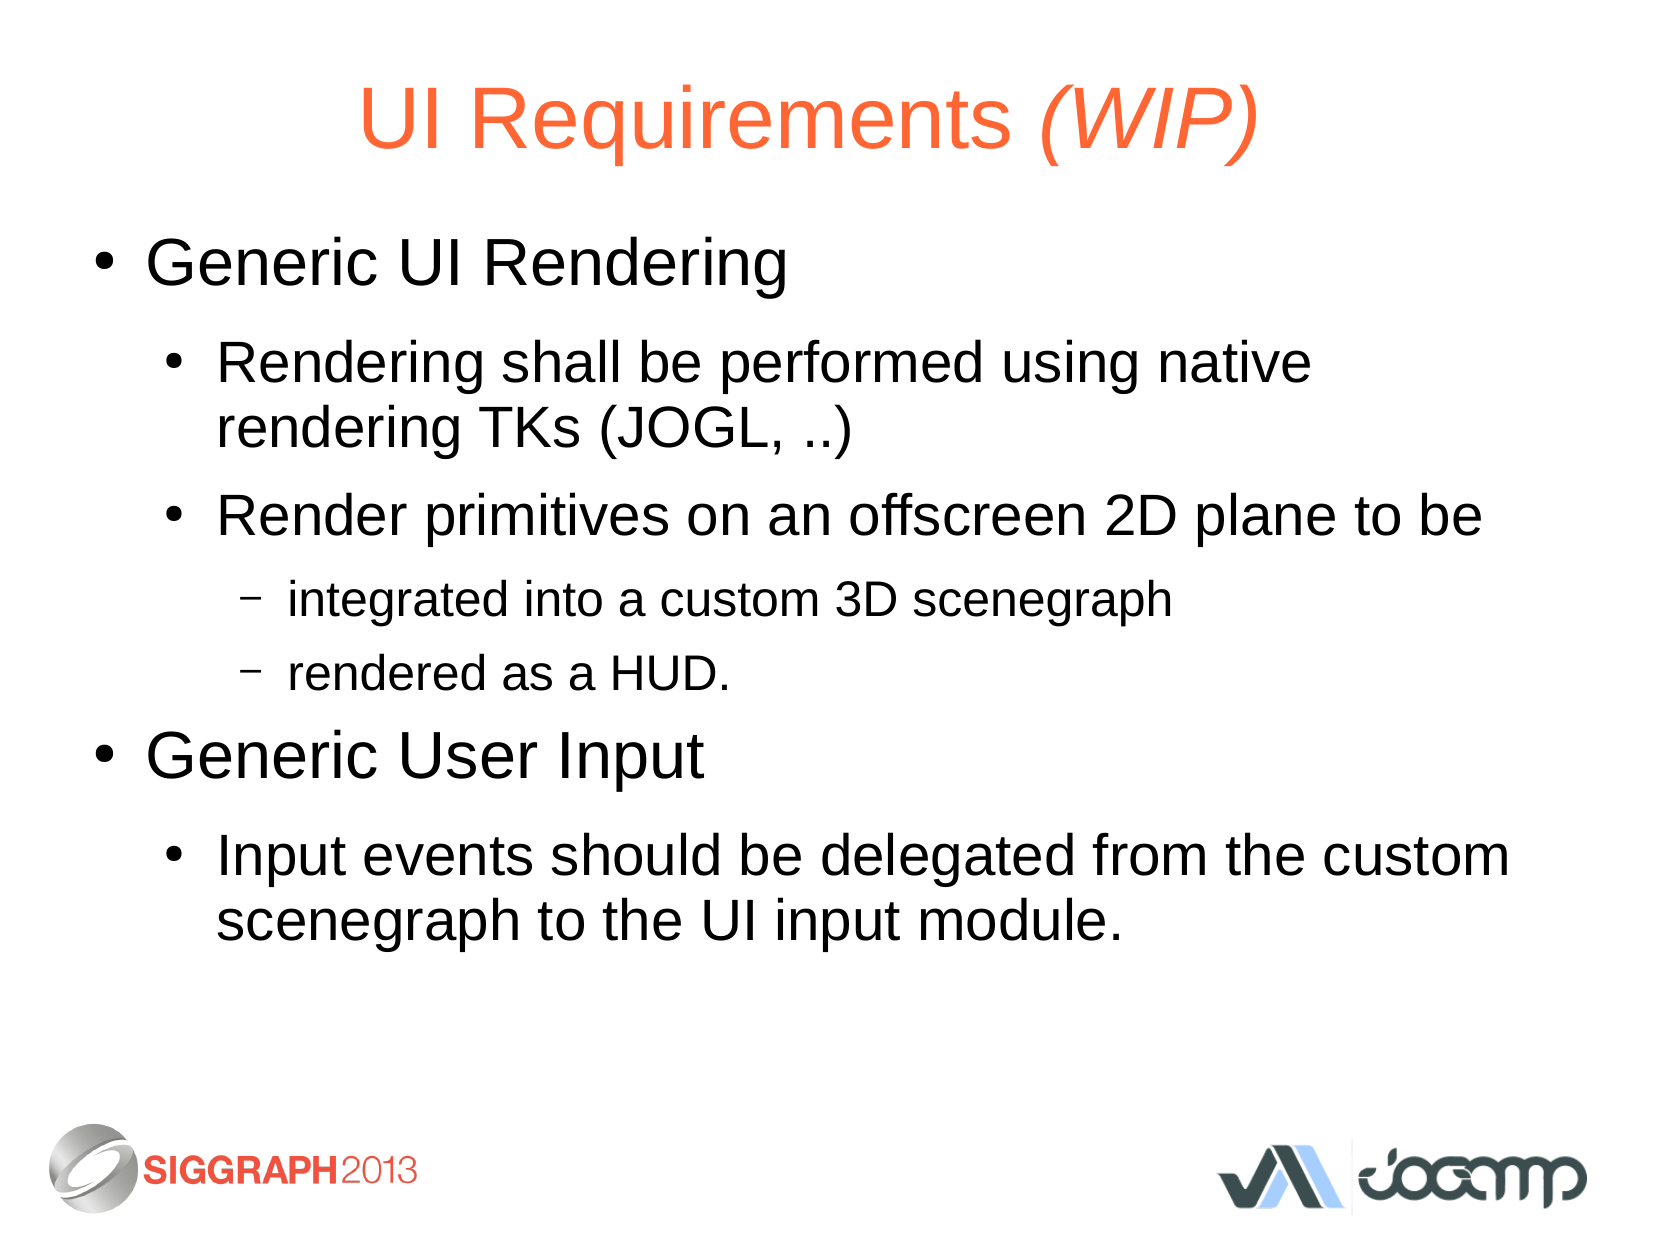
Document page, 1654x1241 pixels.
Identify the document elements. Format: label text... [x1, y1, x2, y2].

picture [45, 1122, 421, 1215]
list Generic UI Rendering Rendering shall be performed using native rendering TKs (JOGL, ..) Render primitives on an offscreen 2D plane to be integrated into a custom 3D scenegraph rendered as a HUD. Generic User Input Input events should be delegated from the custom scenegraph to the UI input module. [75, 225, 1571, 1044]
title UI Requirements (WIP) [68, 56, 1576, 181]
picture [1215, 1139, 1587, 1215]
